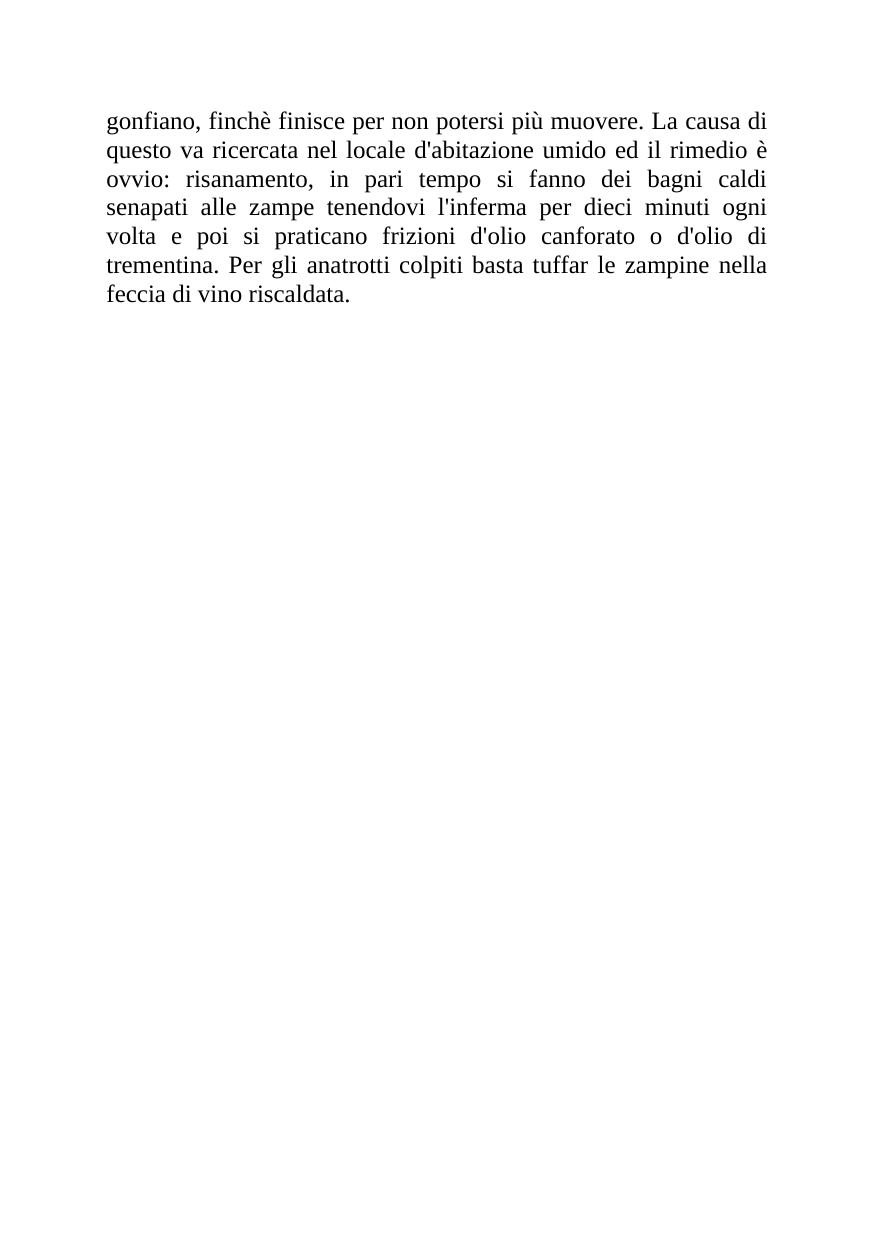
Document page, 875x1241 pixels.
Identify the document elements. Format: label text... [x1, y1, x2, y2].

text gonfiano, finchè finisce per non potersi più muovere. La causa di questo va ricercata nel locale d'abitazione umido ed il rimedio è ovvio: risanamento, in pari tempo si fanno dei bagni caldi senapati alle zampe tenendovi l'inferma per dieci minuti ogni volta e poi si praticano frizioni d'olio canforato o d'olio di trementina. Per gli anatrotti colpiti basta tuffar le zampine nella feccia di vino riscaldata. [106, 106, 768, 307]
